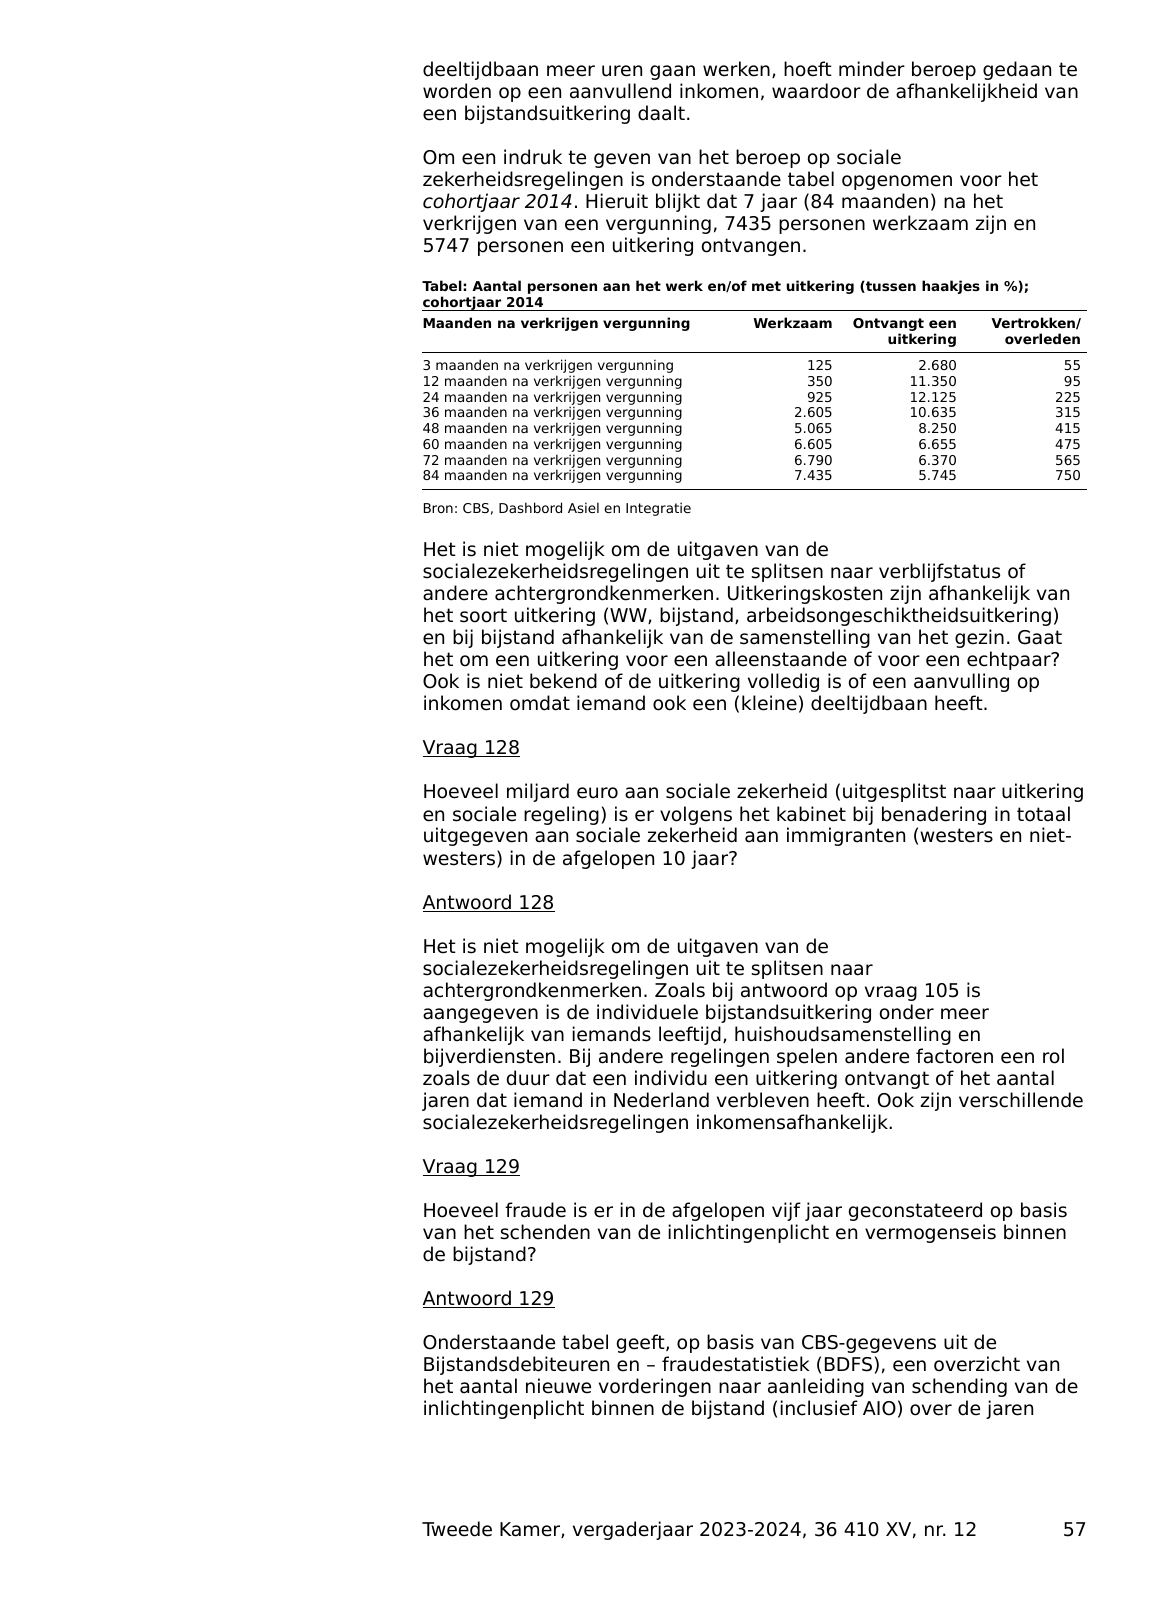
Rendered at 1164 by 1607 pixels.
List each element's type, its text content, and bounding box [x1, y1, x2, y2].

table_cell 6.370 [839, 453, 963, 468]
table_cell 55 [963, 353, 1087, 374]
text Het is niet mogelijk om de uitgaven van de socialezekerheidsregelingen uit te splitsen naar verblijfstatus of andere achtergrondkenmerken. Uitkeringskosten zijn afhankelijk van het soort uitkering (WW, bijstand, arbeidsongeschiktheidsuitkering) en bij bijstand afhankelijk van de samenstelling van het gezin. Gaat het om een uitkering voor een alleenstaande of voor een echtpaar? Ook is niet bekend of de uitkering volledig is of een aanvulling op inkomen omdat iemand ook een (kleine) deeltijdbaan heeft. [422, 539, 1087, 715]
table_cell 565 [963, 453, 1087, 468]
table_cell Vertrokken/overleden [963, 311, 1087, 352]
table_cell 24 maanden na verkrijgen vergunning [422, 390, 732, 405]
table_cell 12.125 [839, 390, 963, 405]
text Het is niet mogelijk om de uitgaven van de socialezekerheidsregelingen uit te splitsen naar achtergrondkenmerken. Zoals bij antwoord op vraag 105 is aangegeven is de individuele bijstandsuitkering onder meer afhankelijk van iemands leeftijd, huishoudsamenstelling en bijverdiensten. Bij andere regelingen spelen andere factoren een rol zoals de duur dat een individu een uitkering ontvangt of het aantal jaren dat iemand in Nederland verbleven heeft. Ook zijn verschillende socialezekerheidsregelingen inkomensafhankelijk. [422, 936, 1087, 1133]
table_cell Ontvangt een uitkering [839, 311, 963, 352]
subtitle Vraag 129 [422, 1156, 1087, 1178]
table_cell 10.635 [839, 405, 963, 421]
table_cell 2.680 [839, 353, 963, 374]
table_cell 11.350 [839, 374, 963, 389]
table_cell Maanden na verkrijgen vergunning [422, 311, 732, 352]
table_cell 12 maanden na verkrijgen vergunning [422, 374, 732, 389]
table_cell 7.435 [732, 468, 838, 488]
table_cell 225 [963, 390, 1087, 405]
table_cell 5.065 [732, 421, 838, 437]
table_header Tabel: Aantal personen aan het werk en/of met uitkering (tussen haakjes in %); cohortjaar 2014 [422, 279, 1087, 310]
table_cell 72 maanden na verkrijgen vergunning [422, 453, 732, 468]
table_cell 5.745 [839, 468, 963, 488]
text deeltijdbaan meer uren gaan werken, hoeft minder beroep gedaan te worden op een aanvullend inkomen, waardoor de afhankelijkheid van een bijstandsuitkering daalt. [422, 59, 1087, 125]
table_cell 475 [963, 437, 1087, 452]
table_cell 415 [963, 421, 1087, 437]
table_cell Bron: CBS, Dashbord Asiel en Integratie [422, 490, 1087, 517]
text Onderstaande tabel geeft, op basis van CBS-gegevens uit de Bijstandsdebiteuren en – fraudestatistiek (BDFS), een overzicht van het aantal nieuwe vorderingen naar aanleiding van schending van de inlichtingenplicht binnen de bijstand (inclusief AIO) over de jaren [422, 1332, 1087, 1420]
table_cell 60 maanden na verkrijgen vergunning [422, 437, 732, 452]
table_cell Werkzaam [732, 311, 838, 352]
table_cell 3 maanden na verkrijgen vergunning [422, 353, 732, 374]
table_cell 925 [732, 390, 838, 405]
table_cell 2.605 [732, 405, 838, 421]
subtitle Vraag 128 [422, 737, 1087, 759]
table_cell 6.790 [732, 453, 838, 468]
subtitle Antwoord 129 [422, 1288, 1087, 1310]
table_cell 315 [963, 405, 1087, 421]
table_cell 6.655 [839, 437, 963, 452]
table_cell 95 [963, 374, 1087, 389]
table_cell 84 maanden na verkrijgen vergunning [422, 468, 732, 488]
text Om een indruk te geven van het beroep op sociale zekerheidsregelingen is onderstaande tabel opgenomen voor het cohortjaar 2014. Hieruit blijkt dat 7 jaar (84 maanden) na het verkrijgen van een vergunning, 7435 personen werkzaam zijn en 5747 personen een uitkering ontvangen. [422, 147, 1087, 257]
table_cell 750 [963, 468, 1087, 488]
table_cell 6.605 [732, 437, 838, 452]
table_cell 125 [732, 353, 838, 374]
table_cell 36 maanden na verkrijgen vergunning [422, 405, 732, 421]
table_cell 8.250 [839, 421, 963, 437]
subtitle Antwoord 128 [422, 892, 1087, 913]
text Hoeveel fraude is er in de afgelopen vijf jaar geconstateerd op basis van het schenden van de inlichtingenplicht en vermogenseis binnen de bijstand? [422, 1200, 1087, 1266]
table_cell 350 [732, 374, 838, 389]
text Hoeveel miljard euro aan sociale zekerheid (uitgesplitst naar uitkering en sociale regeling) is er volgens het kabinet bij benadering in totaal uitgegeven aan sociale zekerheid aan immigranten (westers en niet-westers) in de afgelopen 10 jaar? [422, 781, 1087, 869]
table_cell 48 maanden na verkrijgen vergunning [422, 421, 732, 437]
